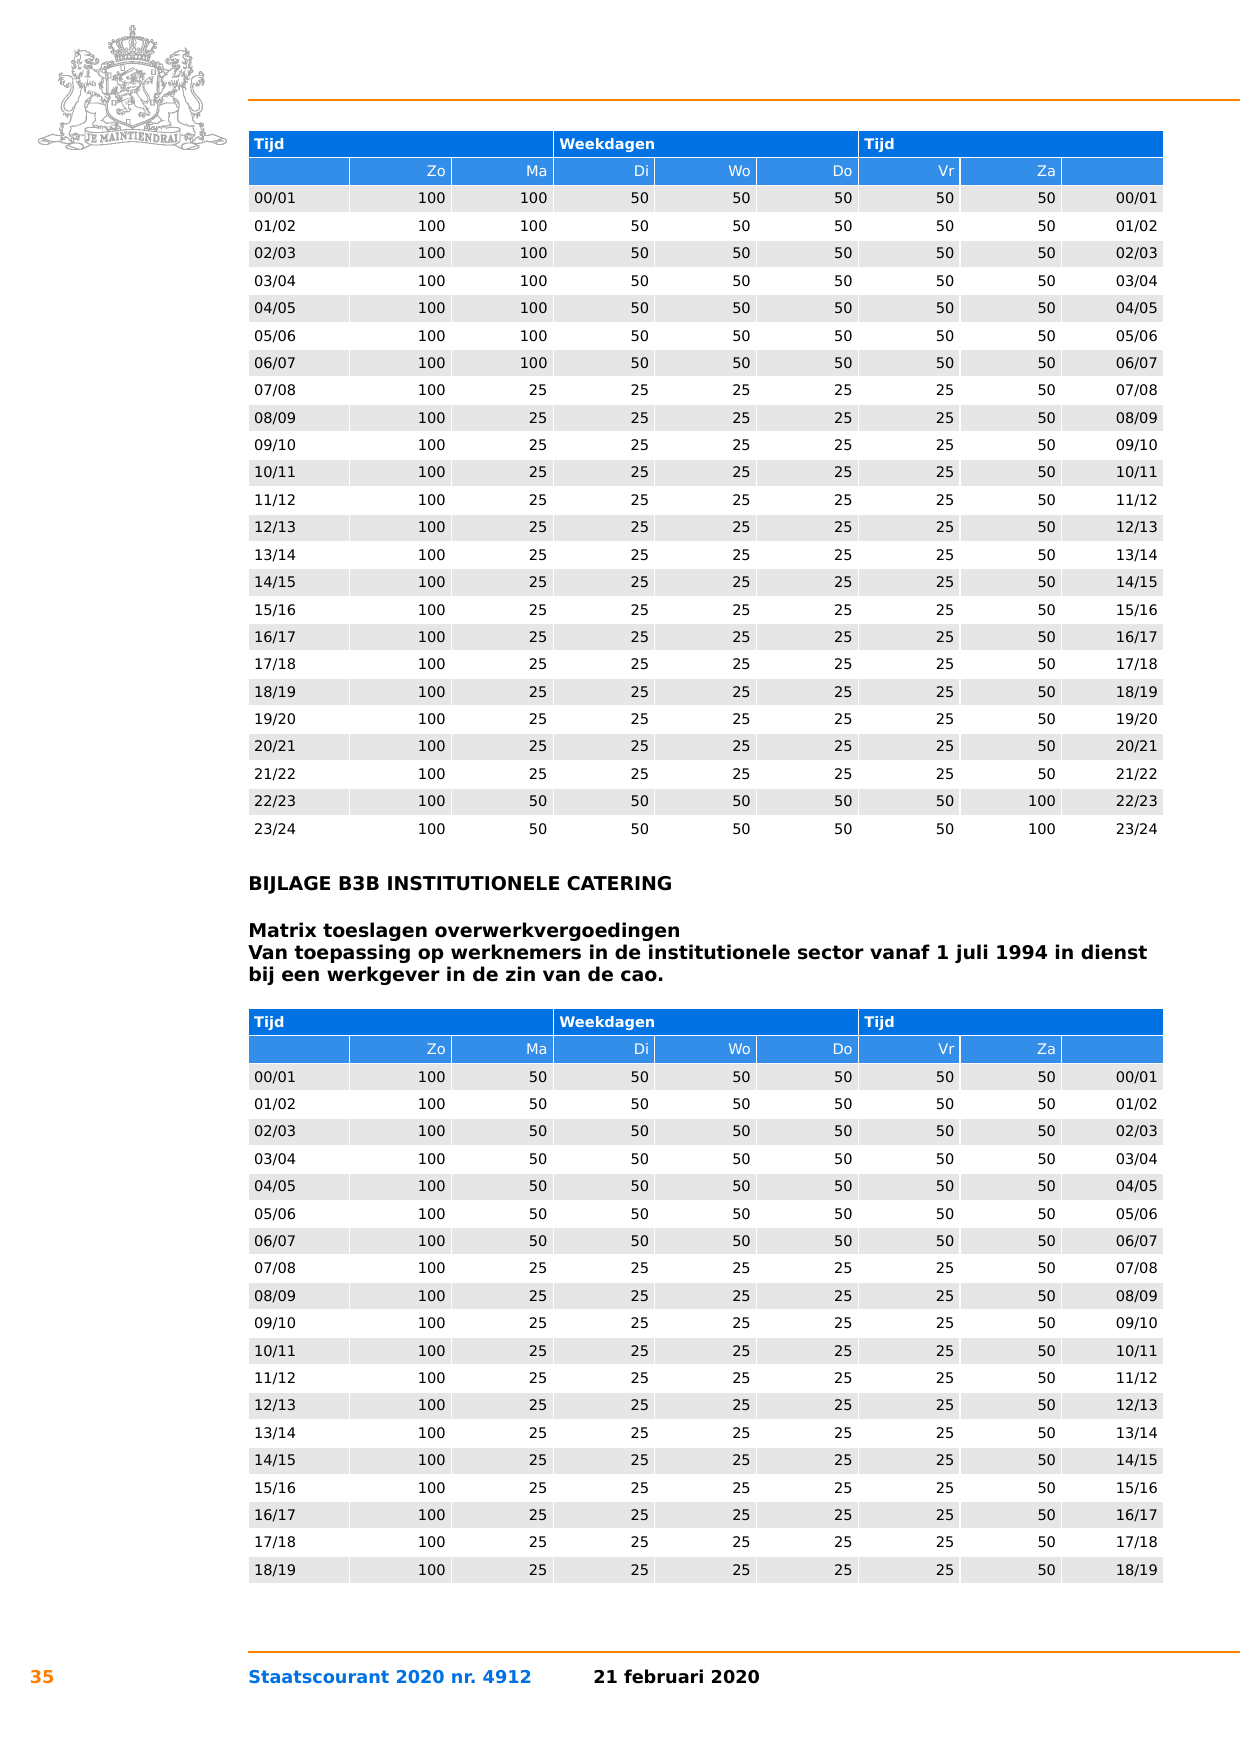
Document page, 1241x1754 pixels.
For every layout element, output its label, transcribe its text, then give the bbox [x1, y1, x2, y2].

table_cell 50 [961, 1283, 1061, 1309]
table_cell 16/17 [1062, 1502, 1163, 1528]
table_cell 25 [655, 569, 756, 596]
table_cell 25 [554, 1283, 654, 1309]
table_cell 25 [452, 734, 553, 760]
table_cell 25 [554, 1530, 654, 1556]
table_cell 25 [757, 1393, 858, 1419]
table_header Tijd [859, 131, 1163, 157]
subtitle BIJLAGE B3B INSTITUTIONELE CATERING [248, 873, 1163, 895]
table_cell 25 [655, 1365, 756, 1392]
table_cell Za [961, 1036, 1061, 1063]
table_cell 50 [961, 1119, 1061, 1145]
table_cell 25 [757, 597, 858, 623]
table_cell 50 [859, 323, 959, 349]
table_cell 25 [655, 378, 756, 404]
table_cell 50 [961, 432, 1061, 459]
table_cell 50 [859, 295, 959, 322]
table_cell 25 [757, 706, 858, 733]
table_cell 23/24 [1062, 816, 1163, 842]
table_cell 50 [859, 816, 959, 842]
table_cell 25 [655, 1475, 756, 1501]
table_cell 50 [655, 789, 756, 815]
table_cell 11/12 [249, 487, 349, 513]
table_cell 25 [757, 1475, 858, 1501]
table_cell 100 [350, 1201, 451, 1227]
table_cell 25 [554, 1338, 654, 1364]
table_cell 25 [655, 515, 756, 541]
table_cell 03/04 [1062, 1146, 1163, 1172]
table_cell 07/08 [249, 1256, 349, 1282]
table_cell 50 [554, 1064, 654, 1090]
table_cell 50 [961, 1228, 1061, 1254]
table_cell 25 [452, 378, 553, 404]
table_cell 50 [655, 1174, 756, 1200]
table_cell 50 [961, 487, 1061, 513]
table_cell 50 [452, 1119, 553, 1145]
table_cell 50 [554, 1091, 654, 1118]
table_cell 03/04 [249, 1146, 349, 1172]
table_cell 25 [757, 460, 858, 486]
table_cell 50 [655, 268, 756, 294]
table_cell 50 [655, 241, 756, 267]
table_cell 25 [452, 1502, 553, 1528]
table_cell 100 [452, 323, 553, 349]
table_header Weekdagen [554, 1009, 858, 1035]
table_cell 25 [757, 1557, 858, 1583]
table_cell 50 [655, 1201, 756, 1227]
table_cell 02/03 [249, 1119, 349, 1145]
table_cell 25 [859, 1256, 959, 1282]
table_cell 25 [452, 1448, 553, 1474]
table_cell 10/11 [249, 460, 349, 486]
table_cell 08/09 [1062, 405, 1163, 431]
table_cell 25 [859, 460, 959, 486]
table_cell 25 [554, 1420, 654, 1446]
table_cell 25 [655, 1530, 756, 1556]
picture [38, 25, 227, 150]
table_cell 50 [961, 761, 1061, 787]
table_cell 25 [757, 542, 858, 568]
table_cell 25 [655, 761, 756, 787]
table_cell 20/21 [249, 734, 349, 760]
table_cell 16/17 [249, 624, 349, 650]
table_cell 23/24 [249, 816, 349, 842]
table_cell 14/15 [1062, 1448, 1163, 1474]
table_cell 50 [757, 350, 858, 376]
table_cell 06/07 [249, 350, 349, 376]
table_cell 25 [452, 1310, 553, 1337]
table_cell 50 [961, 1256, 1061, 1282]
table_cell 50 [859, 1146, 959, 1172]
table_cell 01/02 [249, 213, 349, 239]
table_cell 50 [859, 350, 959, 376]
table_cell 25 [757, 1338, 858, 1364]
table_cell 25 [452, 1393, 553, 1419]
table_cell 25 [655, 1310, 756, 1337]
table_cell 25 [859, 515, 959, 541]
table_cell 100 [350, 1310, 451, 1337]
table_cell 11/12 [249, 1365, 349, 1392]
table_cell 25 [757, 1256, 858, 1282]
table_cell 100 [350, 624, 451, 650]
table_cell 05/06 [1062, 1201, 1163, 1227]
table_cell 17/18 [1062, 651, 1163, 678]
table_cell Wo [655, 158, 756, 185]
table_cell 50 [859, 241, 959, 267]
table_cell Wo [655, 1036, 756, 1063]
table_cell 15/16 [249, 597, 349, 623]
table_cell 50 [554, 295, 654, 322]
table_cell 08/09 [1062, 1283, 1163, 1309]
table_cell 09/10 [1062, 432, 1163, 459]
table_cell 02/03 [1062, 241, 1163, 267]
table_cell 25 [757, 378, 858, 404]
table_cell Ma [452, 158, 553, 185]
table_cell 25 [859, 1338, 959, 1364]
table_cell 50 [554, 1228, 654, 1254]
table_cell 50 [757, 789, 858, 815]
table_cell 06/07 [249, 1228, 349, 1254]
table_cell 01/02 [1062, 1091, 1163, 1118]
table_cell 50 [655, 323, 756, 349]
table_cell 17/18 [249, 1530, 349, 1556]
table_cell 25 [655, 1502, 756, 1528]
table_cell 100 [350, 1530, 451, 1556]
table_cell 25 [757, 405, 858, 431]
table_cell 10/11 [1062, 460, 1163, 486]
table_cell 25 [554, 542, 654, 568]
table_cell 100 [350, 789, 451, 815]
table_cell 100 [350, 460, 451, 486]
table_cell 100 [350, 569, 451, 596]
table_cell 100 [350, 542, 451, 568]
table_cell 25 [757, 1310, 858, 1337]
table_cell 22/23 [249, 789, 349, 815]
table_cell 00/01 [249, 1064, 349, 1090]
table_cell 14/15 [249, 569, 349, 596]
table_cell 18/19 [249, 1557, 349, 1583]
table_cell 25 [554, 1448, 654, 1474]
table_cell 13/14 [1062, 1420, 1163, 1446]
table_cell 25 [859, 1448, 959, 1474]
table_cell 50 [452, 1201, 553, 1227]
table_cell 25 [757, 734, 858, 760]
table_cell 100 [452, 295, 553, 322]
table_cell 100 [350, 432, 451, 459]
table_cell 25 [655, 734, 756, 760]
table_cell 04/05 [1062, 1174, 1163, 1200]
table_cell Di [554, 1036, 654, 1063]
table_cell 50 [655, 816, 756, 842]
table_cell 25 [655, 624, 756, 650]
table_cell 25 [655, 432, 756, 459]
table_cell 50 [961, 1557, 1061, 1583]
table_cell 100 [350, 1502, 451, 1528]
table_cell 16/17 [249, 1502, 349, 1528]
table_cell 25 [859, 1393, 959, 1419]
table_cell 100 [350, 1256, 451, 1282]
table_cell 25 [452, 1475, 553, 1501]
table_cell 50 [961, 213, 1061, 239]
table_cell 14/15 [1062, 569, 1163, 596]
table_cell 06/07 [1062, 350, 1163, 376]
table_cell 25 [859, 1502, 959, 1528]
table_cell 25 [554, 569, 654, 596]
table_cell 100 [350, 816, 451, 842]
table_cell 50 [757, 241, 858, 267]
table_cell 25 [655, 1338, 756, 1364]
table_cell 50 [961, 460, 1061, 486]
table_cell 25 [452, 542, 553, 568]
table_cell 25 [655, 1283, 756, 1309]
table_cell 50 [859, 213, 959, 239]
table_header Tijd [859, 1009, 1163, 1035]
table_cell 50 [757, 1228, 858, 1254]
table_cell 50 [859, 1064, 959, 1090]
table_cell 03/04 [249, 268, 349, 294]
table_cell 25 [554, 460, 654, 486]
table_cell 50 [961, 679, 1061, 705]
table_cell 25 [655, 405, 756, 431]
table_cell 25 [452, 1530, 553, 1556]
table_cell 00/01 [1062, 1064, 1163, 1090]
table_cell 25 [859, 651, 959, 678]
table_cell 17/18 [1062, 1530, 1163, 1556]
table_cell 25 [554, 1557, 654, 1583]
table_cell 25 [554, 405, 654, 431]
table_cell 25 [757, 1283, 858, 1309]
table_cell 50 [961, 1201, 1061, 1227]
table_cell 50 [961, 542, 1061, 568]
table_cell 50 [961, 706, 1061, 733]
table_cell 25 [859, 1420, 959, 1446]
table_cell 25 [452, 432, 553, 459]
table_cell 25 [757, 1420, 858, 1446]
table_cell 15/16 [249, 1475, 349, 1501]
table_cell 50 [655, 295, 756, 322]
table_cell 07/08 [1062, 1256, 1163, 1282]
table_cell 25 [554, 734, 654, 760]
table_cell 25 [655, 1393, 756, 1419]
table_cell 50 [655, 1064, 756, 1090]
table_cell 25 [452, 679, 553, 705]
table_cell 18/19 [1062, 679, 1163, 705]
table_cell 50 [961, 1475, 1061, 1501]
table_cell 100 [961, 816, 1061, 842]
table_cell 16/17 [1062, 624, 1163, 650]
table_cell 25 [859, 487, 959, 513]
table_cell 50 [757, 1091, 858, 1118]
table_cell 18/19 [249, 679, 349, 705]
table_cell 100 [350, 213, 451, 239]
table_cell 50 [961, 378, 1061, 404]
table_cell 50 [961, 1310, 1061, 1337]
table_cell 25 [452, 1557, 553, 1583]
table_cell 50 [757, 295, 858, 322]
table_cell 25 [859, 1310, 959, 1337]
table_cell 50 [452, 789, 553, 815]
table_cell 50 [961, 1448, 1061, 1474]
table_cell Di [554, 158, 654, 185]
table_cell 25 [859, 1365, 959, 1392]
table_cell 100 [350, 350, 451, 376]
table_cell 25 [452, 1420, 553, 1446]
table_cell 25 [554, 761, 654, 787]
table_cell 15/16 [1062, 597, 1163, 623]
table_cell 25 [554, 515, 654, 541]
table_cell 25 [554, 1502, 654, 1528]
table_header Tijd [249, 1009, 553, 1035]
table_cell [249, 158, 349, 185]
table_cell Do [757, 158, 858, 185]
table_cell 12/13 [249, 1393, 349, 1419]
table_cell 100 [350, 487, 451, 513]
table_cell 04/05 [1062, 295, 1163, 322]
table_cell 25 [757, 1502, 858, 1528]
table_cell 03/04 [1062, 268, 1163, 294]
table_cell 25 [554, 1310, 654, 1337]
table_cell 08/09 [249, 1283, 349, 1309]
table_cell 50 [554, 241, 654, 267]
table_cell 17/18 [249, 651, 349, 678]
table_cell [1062, 158, 1163, 185]
table_cell 25 [859, 405, 959, 431]
table_cell 100 [452, 213, 553, 239]
table_cell 100 [350, 241, 451, 267]
table_cell 50 [757, 268, 858, 294]
text Matrix toeslagen overwerkvergoedingen [248, 920, 1163, 942]
table_cell 50 [655, 1091, 756, 1118]
table_cell 100 [350, 734, 451, 760]
table_cell 25 [757, 515, 858, 541]
table_cell 19/20 [249, 706, 349, 733]
table_cell 50 [452, 1146, 553, 1172]
table_cell 50 [757, 1064, 858, 1090]
table_cell 25 [757, 651, 858, 678]
table_cell 100 [350, 597, 451, 623]
table_cell 50 [961, 624, 1061, 650]
table_cell 50 [961, 1365, 1061, 1392]
table_cell 25 [554, 378, 654, 404]
table_cell Do [757, 1036, 858, 1063]
table_cell 22/23 [1062, 789, 1163, 815]
table_cell 25 [859, 542, 959, 568]
table_cell 50 [554, 1174, 654, 1200]
table_cell 50 [554, 1146, 654, 1172]
table_cell 25 [655, 651, 756, 678]
table_cell [1062, 1036, 1163, 1063]
text Van toepassing op werknemers in de institutionele sector vanaf 1 juli 1994 in dienst bij een werkgever in de zin van de cao. [248, 942, 1163, 986]
table_cell 07/08 [1062, 378, 1163, 404]
table_cell 13/14 [1062, 542, 1163, 568]
table_cell 50 [757, 816, 858, 842]
table_cell 25 [757, 1530, 858, 1556]
table_cell 50 [961, 1338, 1061, 1364]
table_cell 100 [350, 1091, 451, 1118]
table_cell 25 [655, 1448, 756, 1474]
table_cell 50 [961, 241, 1061, 267]
table_cell 50 [859, 268, 959, 294]
table_cell 50 [554, 789, 654, 815]
table_cell 50 [961, 515, 1061, 541]
table_cell 25 [655, 542, 756, 568]
table_cell 05/06 [249, 323, 349, 349]
table_cell 01/02 [1062, 213, 1163, 239]
table_cell Zo [350, 158, 451, 185]
table_cell 100 [350, 1557, 451, 1583]
table_cell 10/11 [1062, 1338, 1163, 1364]
table_cell 50 [859, 186, 959, 212]
table_cell 25 [452, 569, 553, 596]
table_cell 100 [452, 350, 553, 376]
table_cell 25 [554, 1256, 654, 1282]
table_cell 11/12 [1062, 1365, 1163, 1392]
table_cell 50 [859, 1091, 959, 1118]
table_cell 25 [859, 706, 959, 733]
table_cell 25 [554, 624, 654, 650]
table_cell 01/02 [249, 1091, 349, 1118]
table_cell 25 [554, 679, 654, 705]
table_cell 50 [452, 1091, 553, 1118]
table_cell 25 [655, 1256, 756, 1282]
table_cell 25 [554, 1393, 654, 1419]
table_cell 25 [554, 597, 654, 623]
table_cell 50 [655, 1119, 756, 1145]
table_cell 100 [452, 186, 553, 212]
table_cell 50 [554, 1119, 654, 1145]
table_header Tijd [249, 131, 553, 157]
table_cell 19/20 [1062, 706, 1163, 733]
table_cell 08/09 [249, 405, 349, 431]
table_cell 50 [961, 323, 1061, 349]
table_cell 14/15 [249, 1448, 349, 1474]
table_cell 25 [859, 569, 959, 596]
table_cell 100 [350, 1064, 451, 1090]
table_cell 09/10 [249, 432, 349, 459]
table_cell 10/11 [249, 1338, 349, 1364]
table_cell 50 [961, 597, 1061, 623]
table_cell 50 [961, 268, 1061, 294]
table_cell 100 [350, 706, 451, 733]
table_cell 50 [961, 186, 1061, 212]
table_cell 00/01 [249, 186, 349, 212]
table_cell 25 [859, 734, 959, 760]
table_cell 100 [350, 295, 451, 322]
table_cell 13/14 [249, 542, 349, 568]
table_cell 50 [554, 186, 654, 212]
table_cell 25 [655, 1420, 756, 1446]
table_cell 100 [452, 241, 553, 267]
table_cell 25 [655, 706, 756, 733]
table_cell 50 [452, 1228, 553, 1254]
table_cell 25 [757, 1448, 858, 1474]
table_cell 50 [757, 213, 858, 239]
table_cell 100 [350, 1338, 451, 1364]
table_cell 100 [350, 323, 451, 349]
table_cell 50 [757, 1201, 858, 1227]
table_cell 50 [757, 1174, 858, 1200]
table_cell 15/16 [1062, 1475, 1163, 1501]
table_cell Zo [350, 1036, 451, 1063]
table_cell 25 [757, 432, 858, 459]
table_cell 50 [757, 186, 858, 212]
table_cell 50 [961, 651, 1061, 678]
table_cell 100 [350, 1146, 451, 1172]
table_cell 25 [554, 1475, 654, 1501]
table_cell 100 [350, 1283, 451, 1309]
table_cell 25 [859, 378, 959, 404]
table_cell 25 [757, 569, 858, 596]
table_cell [249, 1036, 349, 1063]
table_cell 50 [554, 816, 654, 842]
table_cell 100 [350, 186, 451, 212]
table_cell 50 [961, 1393, 1061, 1419]
table_cell 25 [859, 432, 959, 459]
table_cell 50 [757, 1146, 858, 1172]
table_cell 18/19 [1062, 1557, 1163, 1583]
table_cell 25 [757, 624, 858, 650]
table_cell 100 [452, 268, 553, 294]
table_cell 05/06 [249, 1201, 349, 1227]
table_cell 25 [452, 1283, 553, 1309]
table_cell 04/05 [249, 1174, 349, 1200]
table_cell 25 [554, 706, 654, 733]
table_cell 50 [961, 1064, 1061, 1090]
table_cell 25 [554, 432, 654, 459]
table_cell 100 [350, 1365, 451, 1392]
table_cell 00/01 [1062, 186, 1163, 212]
table_cell 50 [452, 816, 553, 842]
table_cell 50 [859, 789, 959, 815]
table_cell 25 [859, 597, 959, 623]
table_cell 100 [350, 268, 451, 294]
table_cell 25 [655, 460, 756, 486]
table_cell 25 [452, 1256, 553, 1282]
table_cell 100 [350, 651, 451, 678]
table_cell 25 [554, 1365, 654, 1392]
table_cell 100 [350, 1475, 451, 1501]
table_cell 50 [655, 1228, 756, 1254]
table_cell 25 [757, 761, 858, 787]
table_cell 50 [859, 1228, 959, 1254]
table_cell 25 [452, 761, 553, 787]
table_cell 50 [757, 1119, 858, 1145]
table_cell 25 [757, 679, 858, 705]
table_cell 25 [655, 487, 756, 513]
table_cell 50 [554, 1201, 654, 1227]
table_cell 50 [452, 1174, 553, 1200]
table_cell 02/03 [249, 241, 349, 267]
table_cell 25 [859, 1283, 959, 1309]
table_cell 50 [961, 1091, 1061, 1118]
table_cell 50 [554, 213, 654, 239]
table_cell 50 [859, 1174, 959, 1200]
table_cell 25 [655, 679, 756, 705]
table_cell 100 [350, 1420, 451, 1446]
table_cell 25 [859, 624, 959, 650]
table_cell 25 [655, 1557, 756, 1583]
table_cell 07/08 [249, 378, 349, 404]
table_cell 25 [452, 405, 553, 431]
table_cell 100 [961, 789, 1061, 815]
table_cell 100 [350, 515, 451, 541]
table_cell 25 [452, 1338, 553, 1364]
table_cell 100 [350, 1119, 451, 1145]
table_cell 50 [961, 1174, 1061, 1200]
table_cell 25 [554, 487, 654, 513]
table_cell Ma [452, 1036, 553, 1063]
table_cell 12/13 [1062, 1393, 1163, 1419]
table_cell 100 [350, 679, 451, 705]
table_cell 50 [655, 1146, 756, 1172]
table_cell 25 [452, 706, 553, 733]
table_cell 25 [554, 651, 654, 678]
table_cell 100 [350, 1393, 451, 1419]
table_cell 50 [859, 1119, 959, 1145]
table_cell 50 [655, 186, 756, 212]
table_cell 25 [452, 651, 553, 678]
table_cell Vr [859, 158, 959, 185]
table_cell 50 [554, 350, 654, 376]
table_cell 20/21 [1062, 734, 1163, 760]
table_cell 100 [350, 1228, 451, 1254]
table_cell 25 [859, 679, 959, 705]
table_cell 50 [961, 569, 1061, 596]
table_cell Za [961, 158, 1061, 185]
table_cell 50 [961, 1146, 1061, 1172]
table_cell 25 [757, 1365, 858, 1392]
table_cell 50 [961, 1530, 1061, 1556]
table_cell 25 [452, 460, 553, 486]
table_cell 100 [350, 378, 451, 404]
table_cell 50 [961, 405, 1061, 431]
table_cell 25 [859, 1475, 959, 1501]
table_cell 21/22 [1062, 761, 1163, 787]
table_cell 25 [452, 515, 553, 541]
table_cell 02/03 [1062, 1119, 1163, 1145]
table_cell 50 [961, 1502, 1061, 1528]
table_cell 50 [961, 350, 1061, 376]
table_cell 50 [655, 213, 756, 239]
table_cell 06/07 [1062, 1228, 1163, 1254]
table_cell 21/22 [249, 761, 349, 787]
table_cell 09/10 [249, 1310, 349, 1337]
table_cell 100 [350, 1174, 451, 1200]
table_cell 50 [961, 1420, 1061, 1446]
table_cell 25 [757, 487, 858, 513]
table_cell 50 [961, 295, 1061, 322]
table_cell 25 [452, 597, 553, 623]
table_cell 25 [859, 761, 959, 787]
table_cell 25 [452, 624, 553, 650]
table_cell 50 [452, 1064, 553, 1090]
table_cell 25 [452, 1365, 553, 1392]
table_cell 50 [554, 323, 654, 349]
table_cell 50 [961, 734, 1061, 760]
table_cell 100 [350, 1448, 451, 1474]
table_cell 09/10 [1062, 1310, 1163, 1337]
table_cell 05/06 [1062, 323, 1163, 349]
table_cell 25 [452, 487, 553, 513]
table_cell 50 [757, 323, 858, 349]
table_header Weekdagen [554, 131, 858, 157]
table_cell 50 [554, 268, 654, 294]
table_cell 25 [655, 597, 756, 623]
table_cell 11/12 [1062, 487, 1163, 513]
table_cell 50 [655, 350, 756, 376]
table_cell 13/14 [249, 1420, 349, 1446]
table_cell 25 [859, 1530, 959, 1556]
table_cell 04/05 [249, 295, 349, 322]
table_cell 25 [859, 1557, 959, 1583]
table_cell Vr [859, 1036, 959, 1063]
table_cell 100 [350, 761, 451, 787]
table_cell 12/13 [1062, 515, 1163, 541]
table_cell 12/13 [249, 515, 349, 541]
table_cell 50 [859, 1201, 959, 1227]
table_cell 100 [350, 405, 451, 431]
